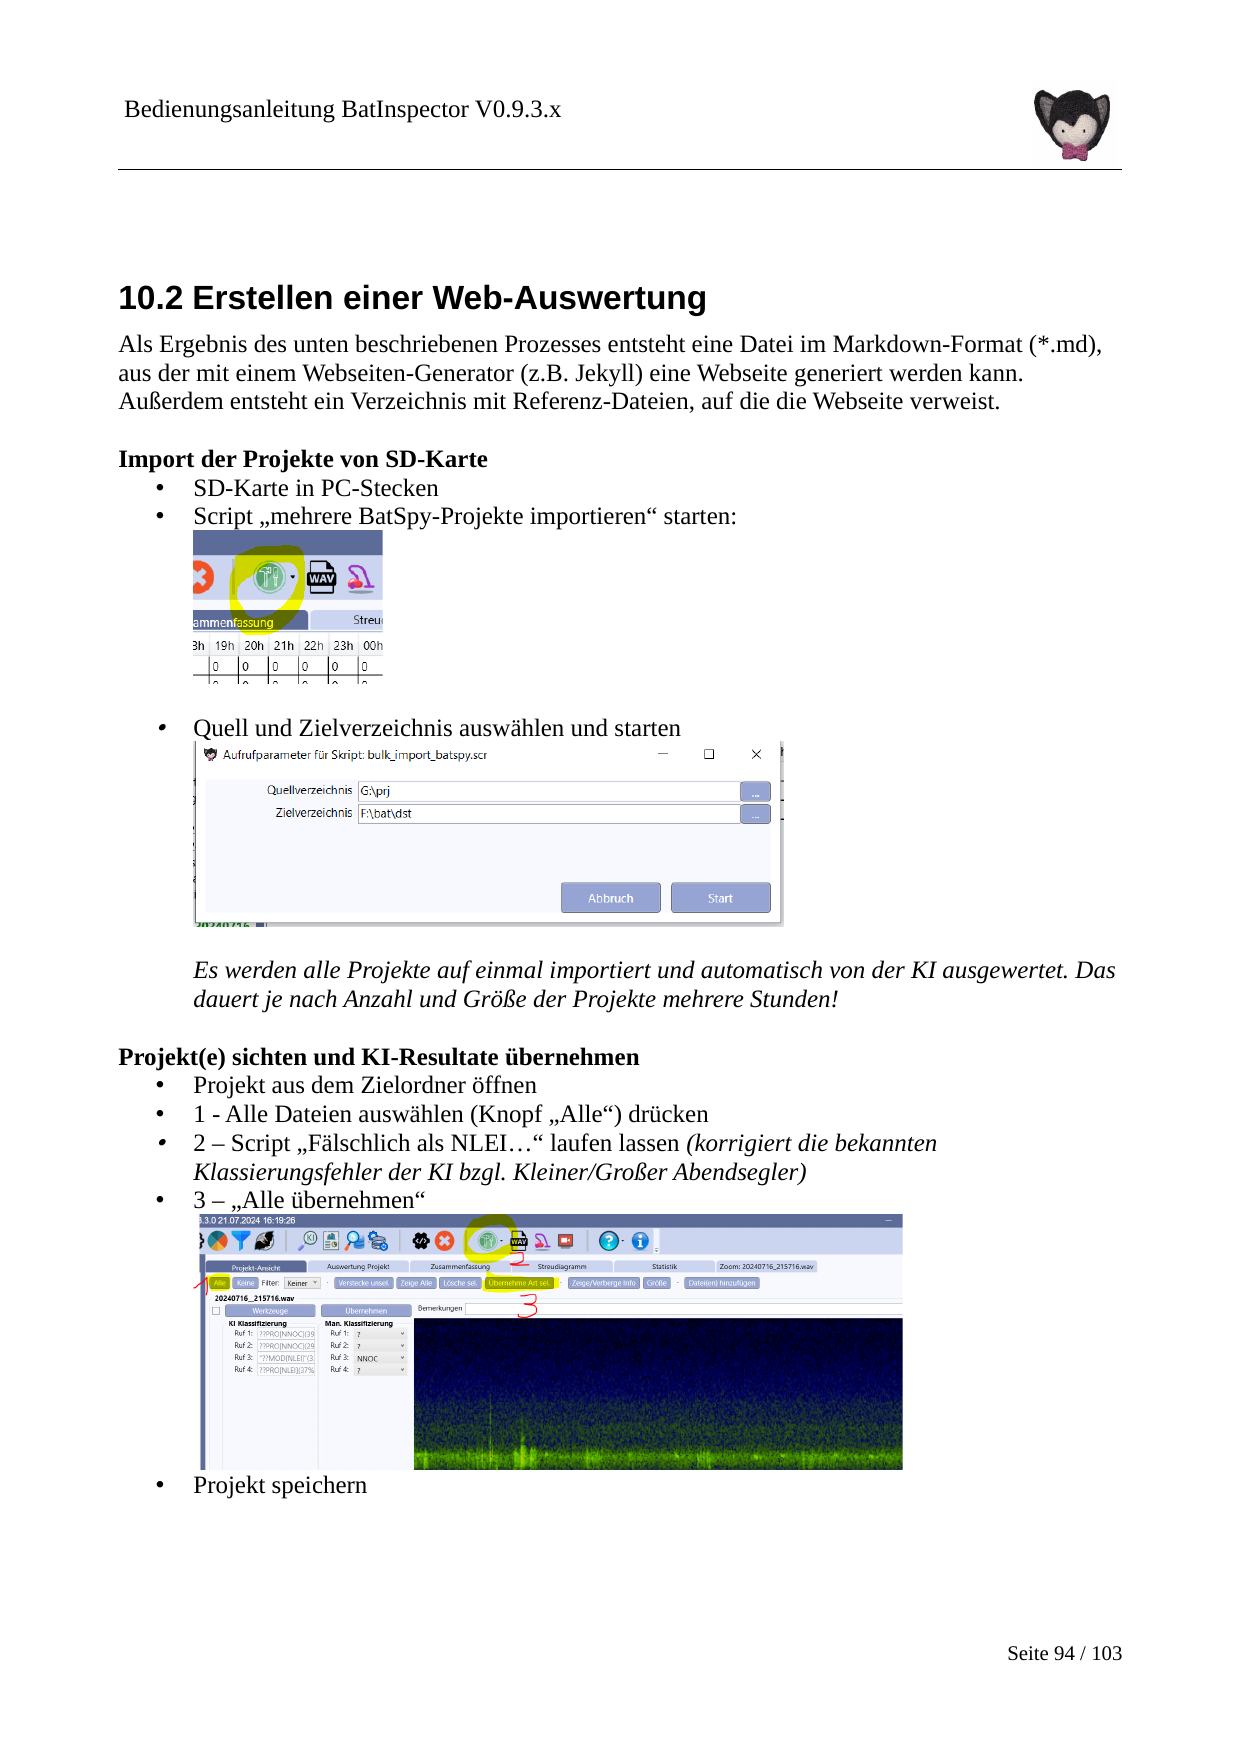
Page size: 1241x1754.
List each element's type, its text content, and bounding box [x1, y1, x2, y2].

text Import der Projekte von SD-Karte [118, 444, 1122, 473]
list 3 – „Alle übernehmen“ [156, 1185, 1122, 1214]
picture [193, 530, 383, 684]
list Projekt aus dem Zielordner öffnen [156, 1070, 1122, 1099]
picture [193, 741, 784, 927]
text Projekt(e) sichten und KI-Resultate übernehmen [118, 1042, 1122, 1070]
list Quell und Zielverzeichnis auswählen und starten Es werden alle Projekte auf einmal importiert und automatisch von der KI ausgewertet. Das dauert je nach Anzahl und Größe der Projekte mehrere Stunden! [156, 713, 1122, 1013]
list 2 – Script „Fälschlich als NLEI…“ laufen lassen (korrigiert die bekannten Klassierungsfehler der KI bzgl. Kleiner/Großer Abendsegler) [156, 1128, 1122, 1185]
list Projekt speichern [156, 1470, 1122, 1498]
subtitle Erstellen einer Web-Auswertung [118, 278, 1122, 316]
list 1 - Alle Dateien auswählen (Knopf „Alle“) drücken [156, 1099, 1122, 1128]
picture [193, 1214, 903, 1470]
list Script „mehrere BatSpy-Projekte importieren“ starten: [156, 501, 1122, 713]
text Als Ergebnis des unten beschriebenen Prozesses entsteht eine Datei im Markdown-Format (*.md), aus der mit einem Webseiten-Generator (z.B. Jekyll) eine Webseite generiert werden kann. Außerdem entsteht ein Verzeichnis mit Referenz-Dateien, auf die die Webseite verweist. [118, 329, 1122, 415]
picture [1030, 80, 1119, 169]
list SD-Karte in PC-Stecken [156, 473, 1122, 501]
